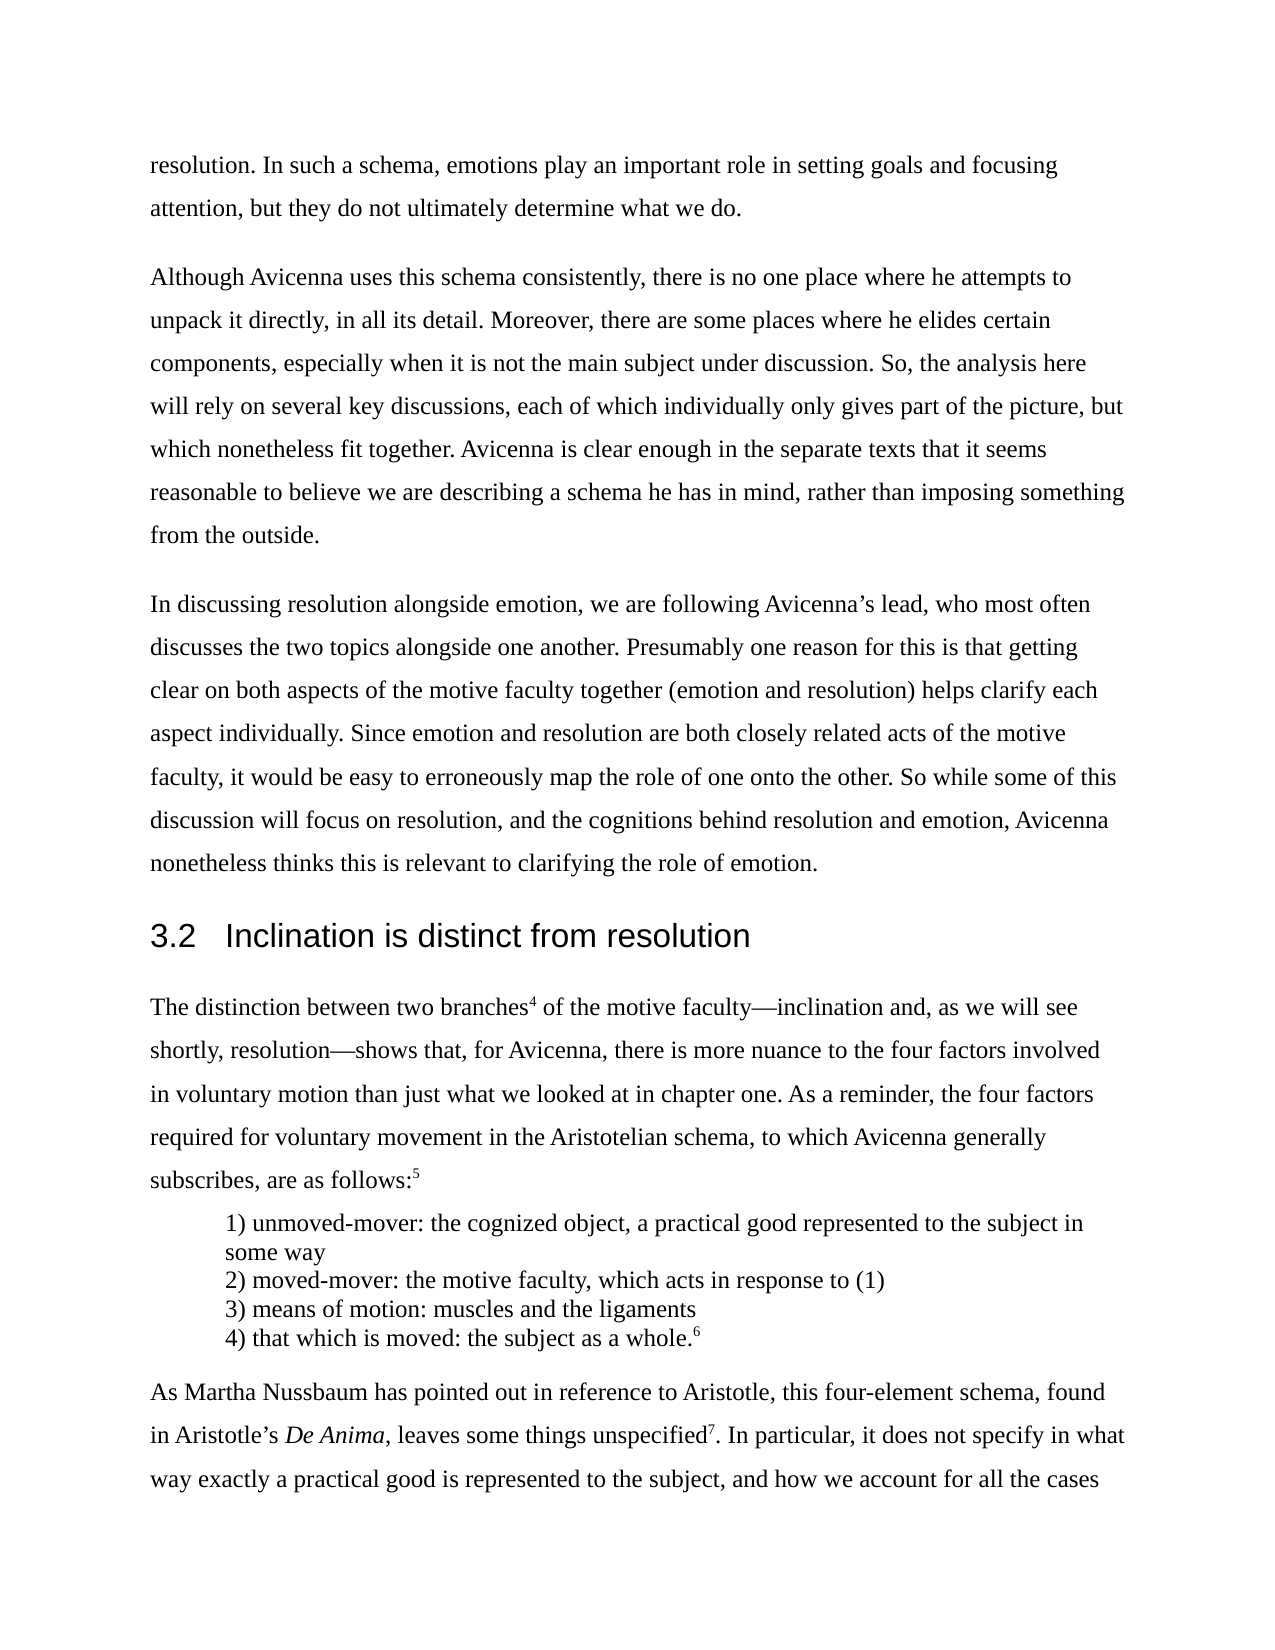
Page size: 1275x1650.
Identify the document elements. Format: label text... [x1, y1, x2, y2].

text The distinction between two branches of the motive faculty—inclination and, as we will see shortly, resolution—shows that, for Avicenna, there is more nuance to the four factors involved in voluntary motion than just what we looked at in chapter one. As a reminder, the four factors required for voluntary movement in the Aristotelian schema, to which Avicenna generally subscribes, are as follows: [150, 992, 1125, 1194]
text 2) moved-mover: the motive faculty, which acts in response to (1) [225, 1266, 1125, 1294]
text In discussing resolution alongside emotion, we are following Avicenna’s lead, who most often discusses the two topics alongside one another. Presumably one reason for this is that getting clear on both aspects of the motive faculty together (emotion and resolution) helps clarify each aspect individually. Since emotion and resolution are both closely related acts of the motive faculty, it would be easy to erroneously map the role of one onto the other. So while some of this discussion will focus on resolution, and the cognitions behind resolution and emotion, Avicenna nonetheless thinks this is relevant to clarifying the role of emotion. [150, 589, 1125, 877]
text Although Avicenna uses this schema consistently, there is no one place where he attempts to unpack it directly, in all its detail. Moreover, there are some places where he elides certain components, especially when it is not the main subject under discussion. So, the analysis here will rely on several key discussions, each of which individually only gives part of the picture, but which nonetheless fit together. Avicenna is clear enough in the separate texts that it seems reasonable to believe we are describing a schema he has in mind, rather than imposing something from the outside. [150, 262, 1125, 549]
text resolution. In such a schema, emotions play an important role in setting goals and focusing attention, but they do not ultimately determine what we do. [150, 150, 1125, 222]
text 1) unmoved-mover: the cognized object, a practical good represented to the subject in some way [225, 1208, 1125, 1266]
text As Martha Nussbaum has pointed out in reference to Aristotle, this four-element schema, found in Aristotle’s De Anima, leaves some things unspecified. In particular, it does not specify in what way exactly a practical good is represented to the subject, and how we account for all the cases [150, 1377, 1125, 1492]
subtitle 3.2 Inclination is distinct from resolution [150, 917, 1125, 955]
text 4) that which is moved: the subject as a whole. [225, 1323, 1125, 1352]
text 3) means of motion: muscles and the ligaments [225, 1294, 1125, 1323]
